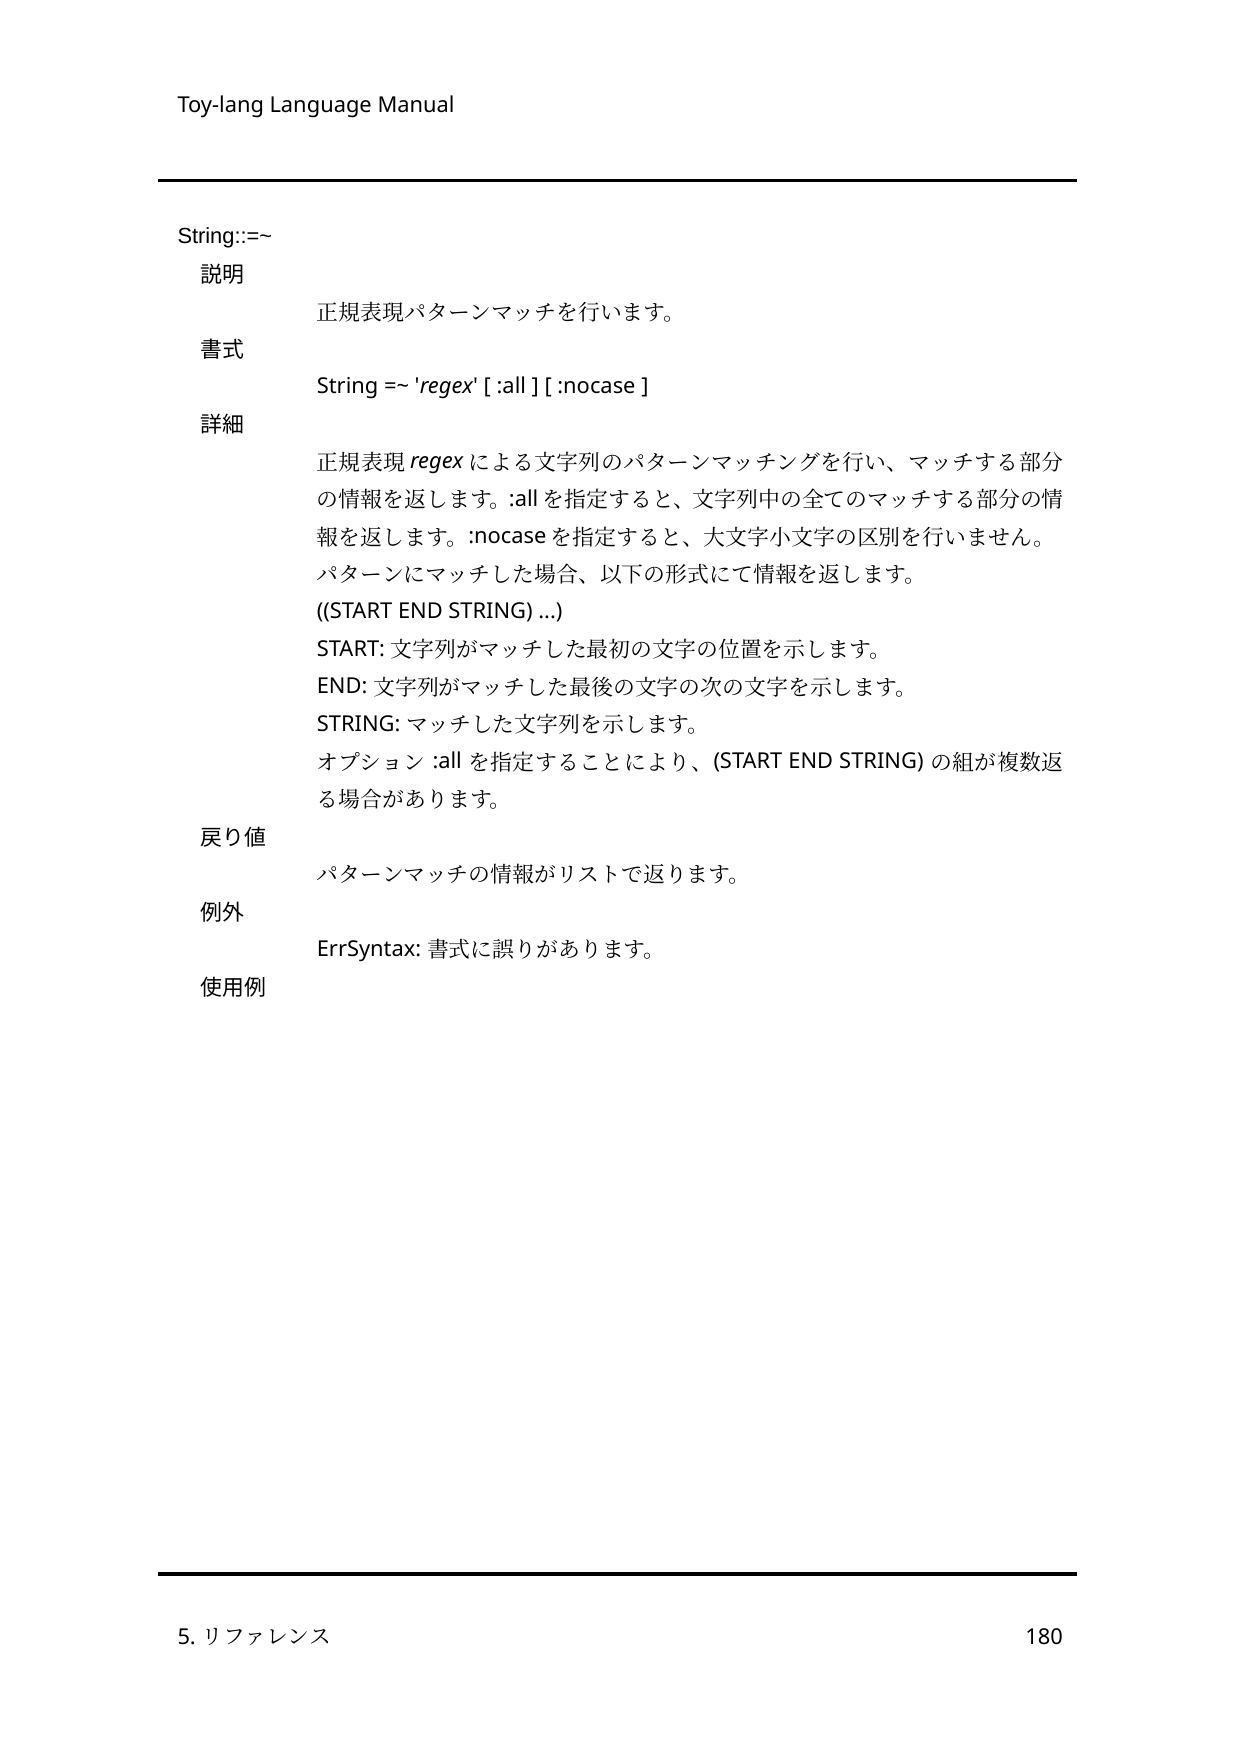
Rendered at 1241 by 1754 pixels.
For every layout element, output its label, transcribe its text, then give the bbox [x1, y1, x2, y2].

table_cell パターンマッチの情報がリストで返ります。 [317, 817, 1063, 892]
table_cell 正規表現regexによる文字列のパターンマッチングを行い、マッチする部分の情報を返します。:allを指定すると、文字列中の全てのマッチする部分の情報を返します。:nocaseを指定すると、大文字小文字の区別を行いません。 パターンにマッチした場合、以下の形式にて情報を返します。 ((START END STRING) ...) START: 文字列がマッチした最初の文字の位置を示します。 END: 文字列がマッチした最後の文字の次の文字を示します。 STRING: マッチした文字列を示します。 オプション :all を指定することにより、(START END STRING) の組が複数返る場合があります。 [317, 404, 1063, 817]
table_cell [317, 967, 1063, 1042]
table_cell 例外 [200, 892, 317, 967]
table_cell 詳細 [200, 404, 317, 817]
table_cell ErrSyntax: 書式に誤りがあります。 [317, 892, 1063, 967]
table_cell String =~ 'regex' [ :all ] [ :nocase ] [317, 329, 1063, 404]
table_cell 戻り値 [200, 817, 317, 892]
table_header 正規表現パターンマッチを行います。 [317, 254, 1063, 329]
table_cell 使用例 [200, 967, 317, 1042]
table_cell 書式 [200, 329, 317, 404]
subtitle String::=~ [177, 217, 1063, 254]
table_header 説明 [200, 254, 317, 329]
